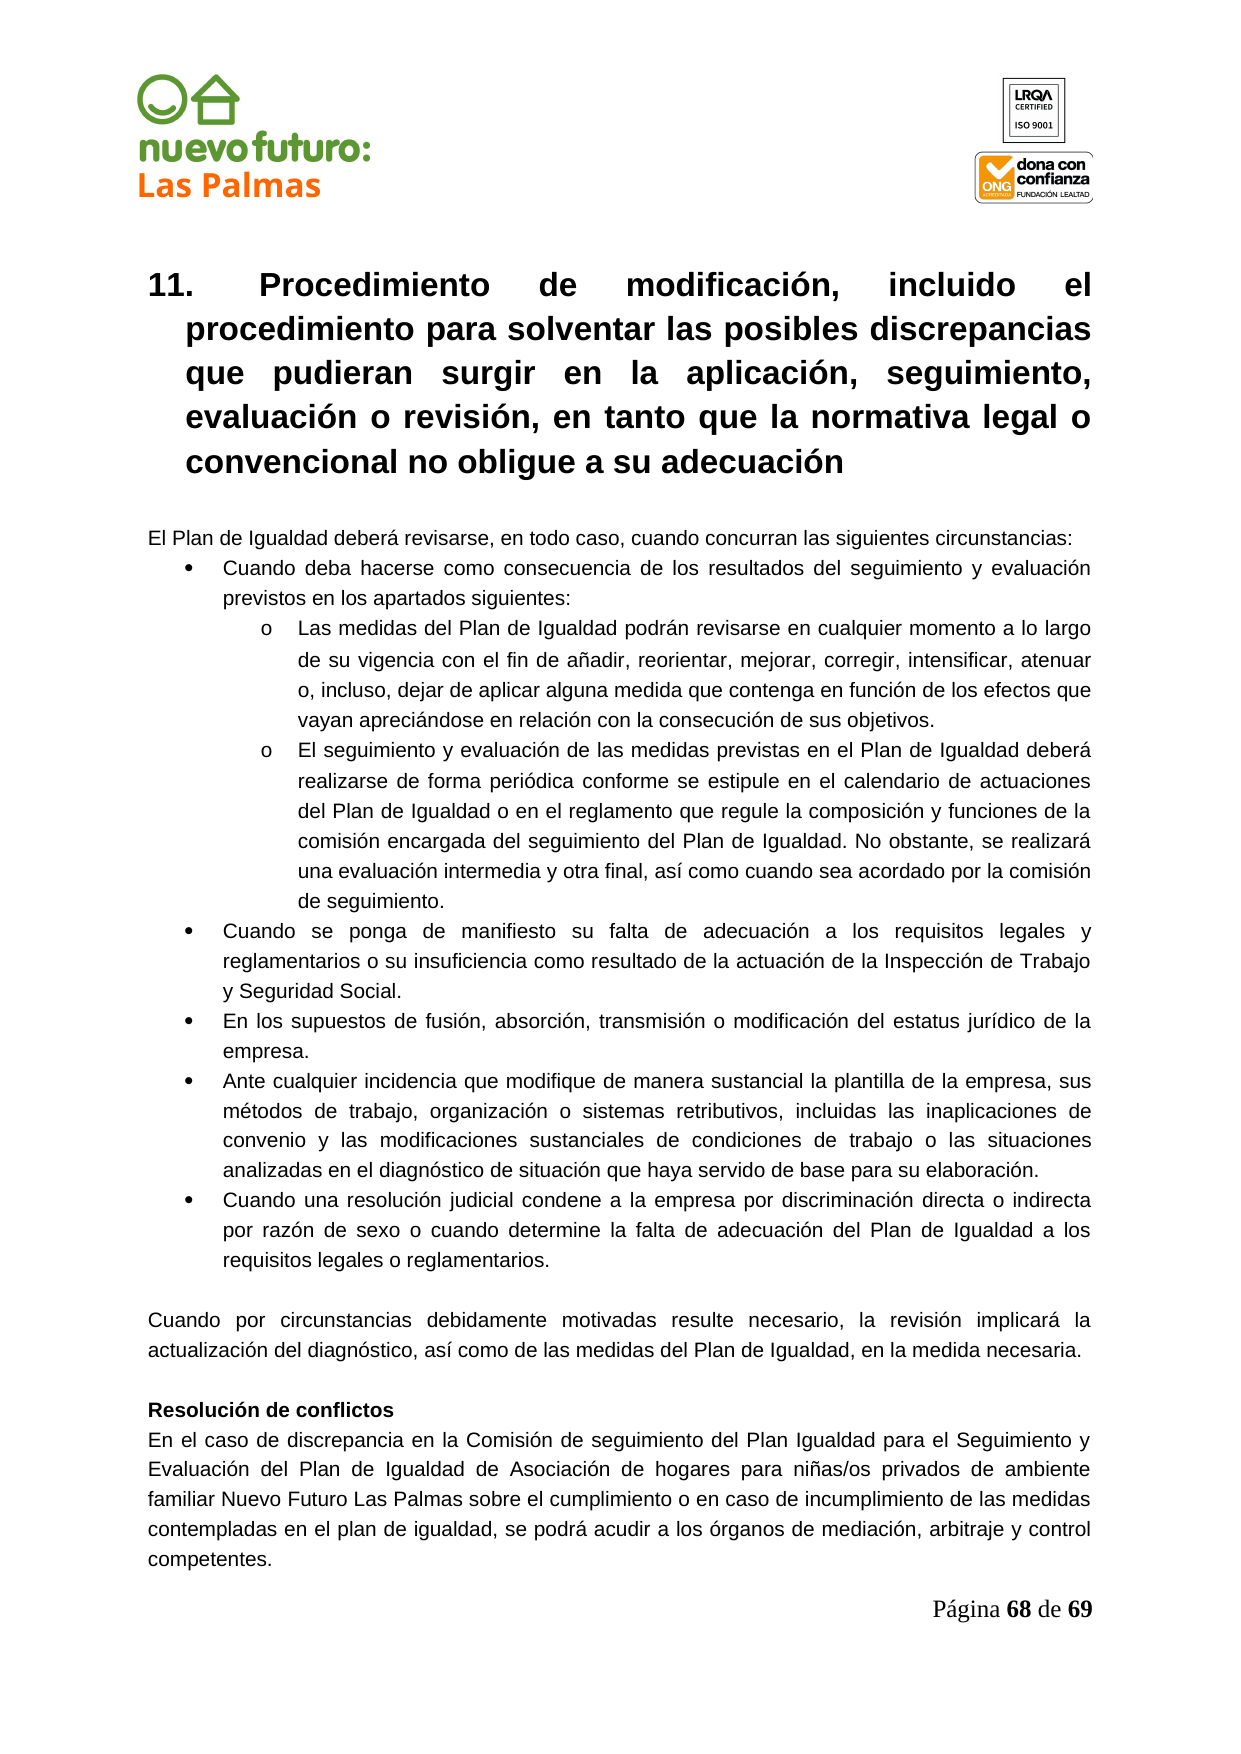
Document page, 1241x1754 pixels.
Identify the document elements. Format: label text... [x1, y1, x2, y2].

list Cuando una resolución judicial condene a la empresa por discriminación directa o indirecta por razón de sexo o cuando determine la falta de adecuación del Plan de Igualdad a los requisitos legales o reglamentarios. [185, 1188, 1092, 1272]
list En los supuestos de fusión, absorción, transmisión o modificación del estatus jurídico de la empresa. [185, 1008, 1092, 1062]
subtitle Resolución de conflictos [148, 1397, 1092, 1421]
list Las medidas del Plan de Igualdad podrán revisarse en cualquier momento a lo largo de su vigencia con el fin de añadir, reorientar, mejorar, corregir, intensificar, atenuar o, incluso, dejar de aplicar alguna medida que contenga en función de los efectos que vayan apreciándose en relación con la consecución de sus objetivos. [260, 616, 1092, 732]
list Cuando se ponga de manifiesto su falta de adecuación a los requisitos legales y reglamentarios o su insuficiencia como resultado de la actuación de la Inspección de Trabajo y Seguridad Social. [185, 919, 1092, 1003]
list Ante cualquier incidencia que modifique de manera sustancial la plantilla de la empresa, sus métodos de trabajo, organización o sistemas retributivos, incluidas las inaplicaciones de convenio y las modificaciones sustanciales de condiciones de trabajo o las situaciones analizadas en el diagnóstico de situación que haya servido de base para su elaboración. [185, 1068, 1092, 1182]
list Cuando deba hacerse como consecuencia de los resultados del seguimiento y evaluación previstos en los apartados siguientes: [185, 556, 1092, 610]
list El seguimiento y evaluación de las medidas previstas en el Plan de Igualdad deberá realizarse de forma periódica conforme se estipule en el calendario de actuaciones del Plan de Igualdad o en el reglamento que regule la composición y funciones de la comisión encargada del seguimiento del Plan de Igualdad. No obstante, se realizará una evaluación intermedia y otra final, así como cuando sea acordado por la comisión de seguimiento. [260, 737, 1092, 913]
text El Plan de Igualdad deberá revisarse, en todo caso, cuando concurran las siguientes circunstancias: [148, 526, 1092, 550]
text Cuando por circunstancias debidamente motivadas resulte necesario, la revisión implicará la actualización del diagnóstico, así como de las medidas del Plan de Igualdad, en la medida necesaria. [148, 1308, 1092, 1362]
list Procedimiento de modificación, incluido el procedimiento para solventar las posibles discrepancias que pudieran surgir en la aplicación, seguimiento, evaluación o revisión, en tanto que la normativa legal o convencional no obligue a su adecuación [148, 265, 1092, 480]
text En el caso de discrepancia en la Comisión de seguimiento del Plan Igualdad para el Seguimiento y Evaluación del Plan de Igualdad de Asociación de hogares para niñas/os privados de ambiente familiar Nuevo Futuro Las Palmas sobre el cumplimiento o en caso de incumplimiento de las medidas contempladas en el plan de igualdad, se podrá acudir a los órganos de mediación, arbitraje y control competentes. [148, 1427, 1092, 1571]
